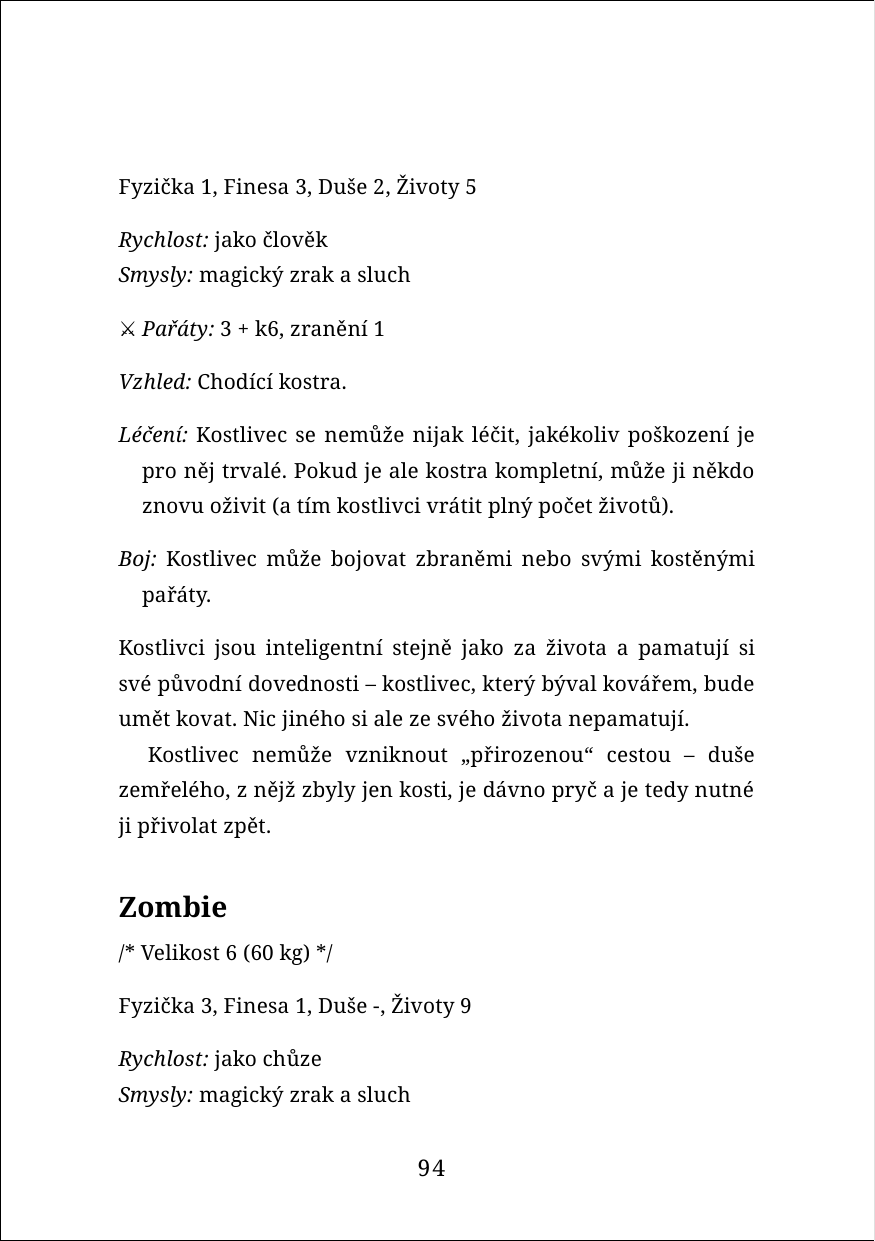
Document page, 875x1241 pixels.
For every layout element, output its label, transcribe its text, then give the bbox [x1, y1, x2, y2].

text Smysly: magický zrak a sluch [118, 1080, 756, 1108]
text Fyzička 3, Finesa 1, Duše -, Životy 9 [118, 991, 756, 1019]
text /* Velikost 6 (60 kg) */ [118, 938, 756, 966]
text ⚔ Pařáty: 3 + k6, zranění 1 [118, 314, 756, 342]
text Fyzička 1, Finesa 3, Duše 2, Životy 5 [118, 172, 756, 200]
text Smysly: magický zrak a sluch [118, 261, 756, 289]
text Kostlivci jsou inteligentní stejně jako za života a pamatují si své původní dovednosti – kostlivec, který býval kovářem, bude umět kovat. Nic jiného si ale ze svého života nepamatují. Kostlivec nemůže vzniknout „přirozenou“ cestou – duše zemřelého, z nějž zbyly jen kosti, je dávno pryč a je tedy nutné ji přivolat zpět. [118, 633, 756, 839]
text Rychlost: jako chůze [118, 1044, 756, 1073]
subtitle Zombie [118, 888, 756, 926]
text Boj: Kostlivec může bojovat zbraněmi nebo svými kostěnými pařáty. [118, 544, 756, 608]
text Rychlost: jako člověk [118, 225, 756, 253]
text Vzhled: Chodící kostra. [118, 367, 756, 395]
text Léčení: Kostlivec se nemůže nijak léčit, jakékoliv poškození je pro něj trvalé. Pokud je ale kostra kompletní, může ji někdo znovu oživit (a tím kostlivci vrátit plný počet životů). [118, 420, 756, 520]
